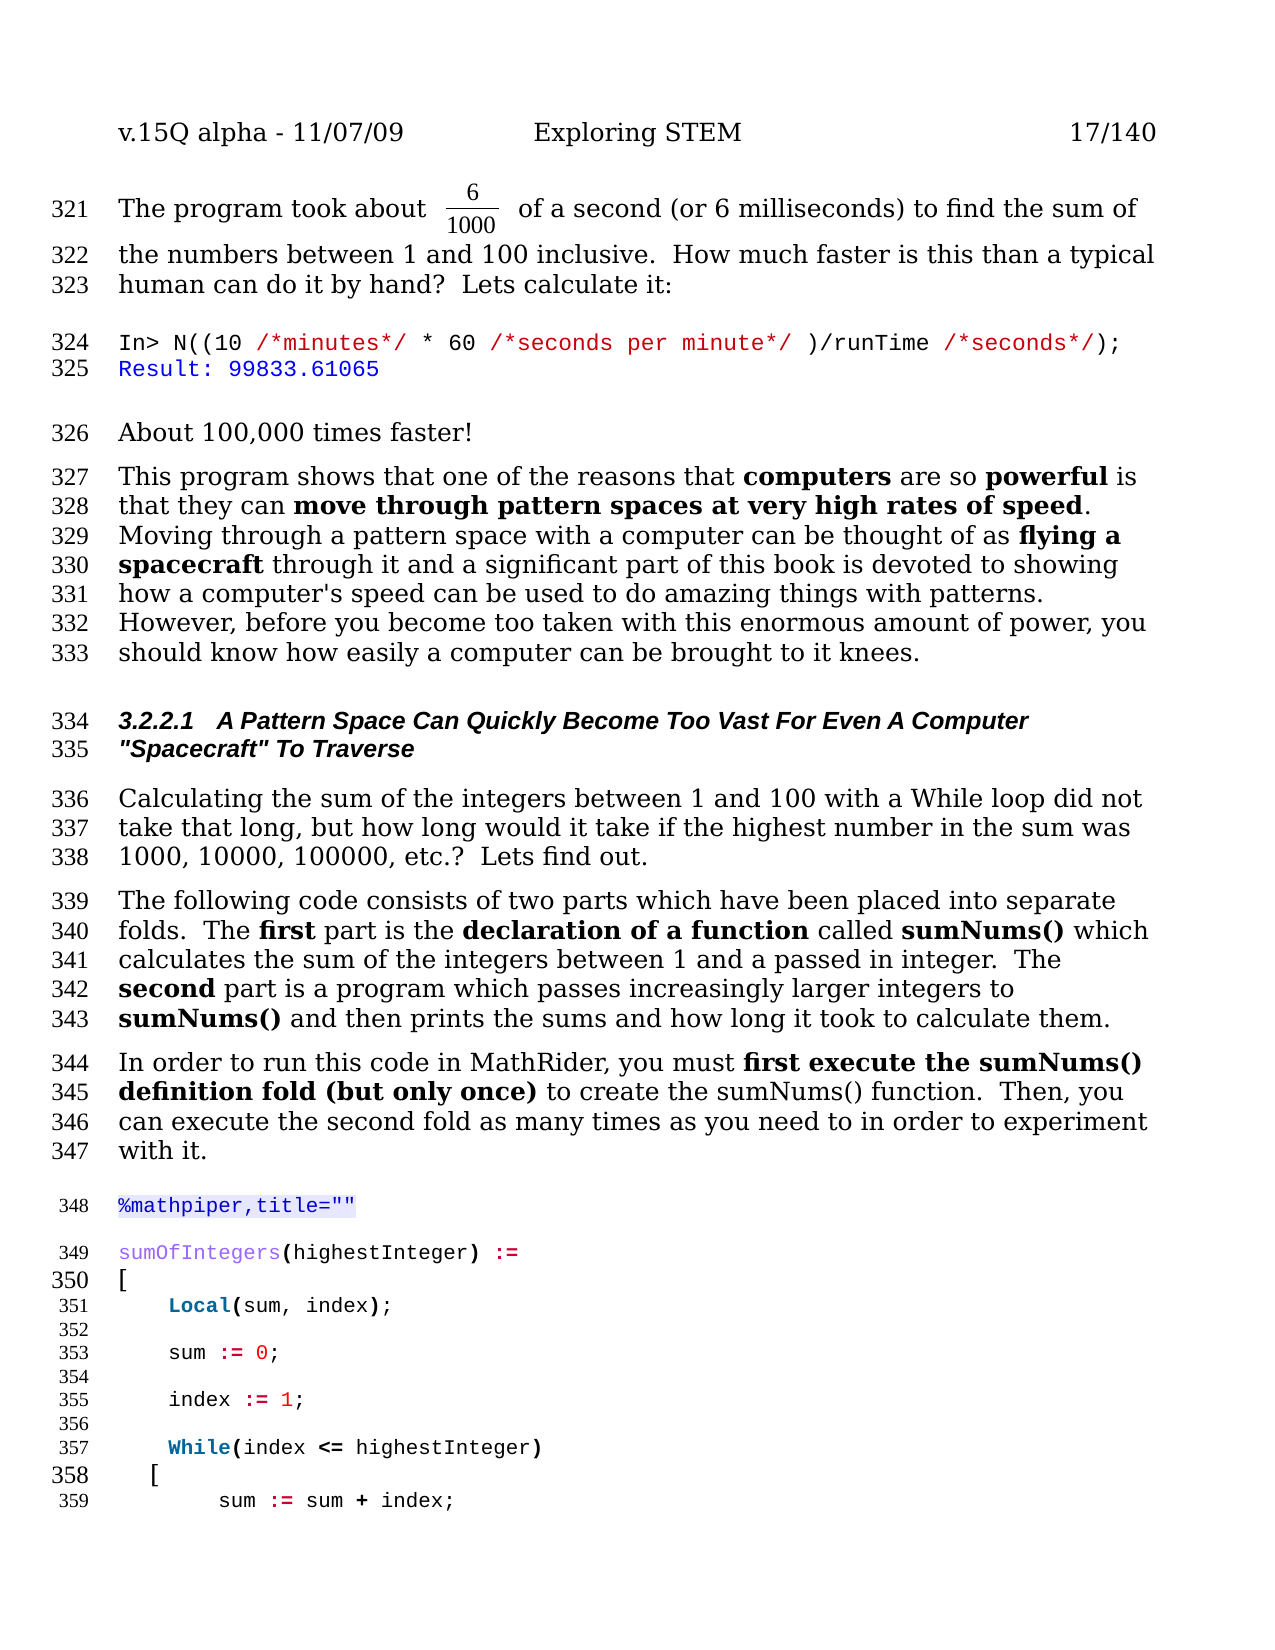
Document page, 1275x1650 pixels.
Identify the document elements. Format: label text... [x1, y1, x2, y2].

text Result: 99833.61065 [118, 357, 1157, 383]
text [ [118, 1266, 1157, 1295]
text [ [118, 1460, 1157, 1489]
text In order to run this code in MathRider, you must first execute the sumNums() definition fold (but only once) to create the sumNums() function. Then, you can execute the second fold as many times as you need to in order to experiment with it. [118, 1048, 1157, 1165]
text About 100,000 times faster! [118, 418, 1157, 447]
text This program shows that one of the reasons that computers are so powerful is that they can move through pattern spaces at very high rates of speed. Moving through a pattern space with a computer can be thought of as flying a spacecraft through it and a significant part of this book is devoted to showing how a computer's speed can be used to do amazing things with patterns. However, before you become too taken with this enormous amount of power, you should know how easily a computer can be brought to it knees. [118, 462, 1157, 667]
text sumOfIntegers(highestInteger) := [118, 1242, 1157, 1266]
text The program took aboutof a second (or 6 milliseconds) to find the sum of the numbers between 1 and 100 inclusive. How much faster is this than a typical human can do it by hand? Lets calculate it: [118, 177, 1157, 299]
text In> N((10 /*minutes*/ * 60 /*seconds per minute*/ )/runTime /*seconds*/); [118, 331, 1157, 357]
text sum := sum + index; [118, 1489, 1157, 1513]
text sum := 0; [118, 1342, 1157, 1366]
text %mathpiper,title="" [118, 1195, 1157, 1218]
text index := 1; [118, 1389, 1157, 1413]
text Calculating the sum of the integers between 1 and 100 with a While loop did not take that long, but how long would it take if the highest number in the sum was 1000, 10000, 100000, etc.? Lets find out. [118, 784, 1157, 872]
text Local(sum, index); [118, 1295, 1157, 1318]
subtitle A Pattern Space Can Quickly Become Too Vast For Even A Computer "Spacecraft" To Traverse [118, 706, 1157, 763]
text The following code consists of two parts which have been placed into separate folds. The first part is the declaration of a function called sumNums() which calculates the sum of the integers between 1 and a passed in integer. The second part is a program which passes increasingly larger integers to sumNums() and then prints the sums and how long it took to calculate them. [118, 887, 1157, 1033]
text While(index <= highestInteger) [118, 1437, 1157, 1460]
